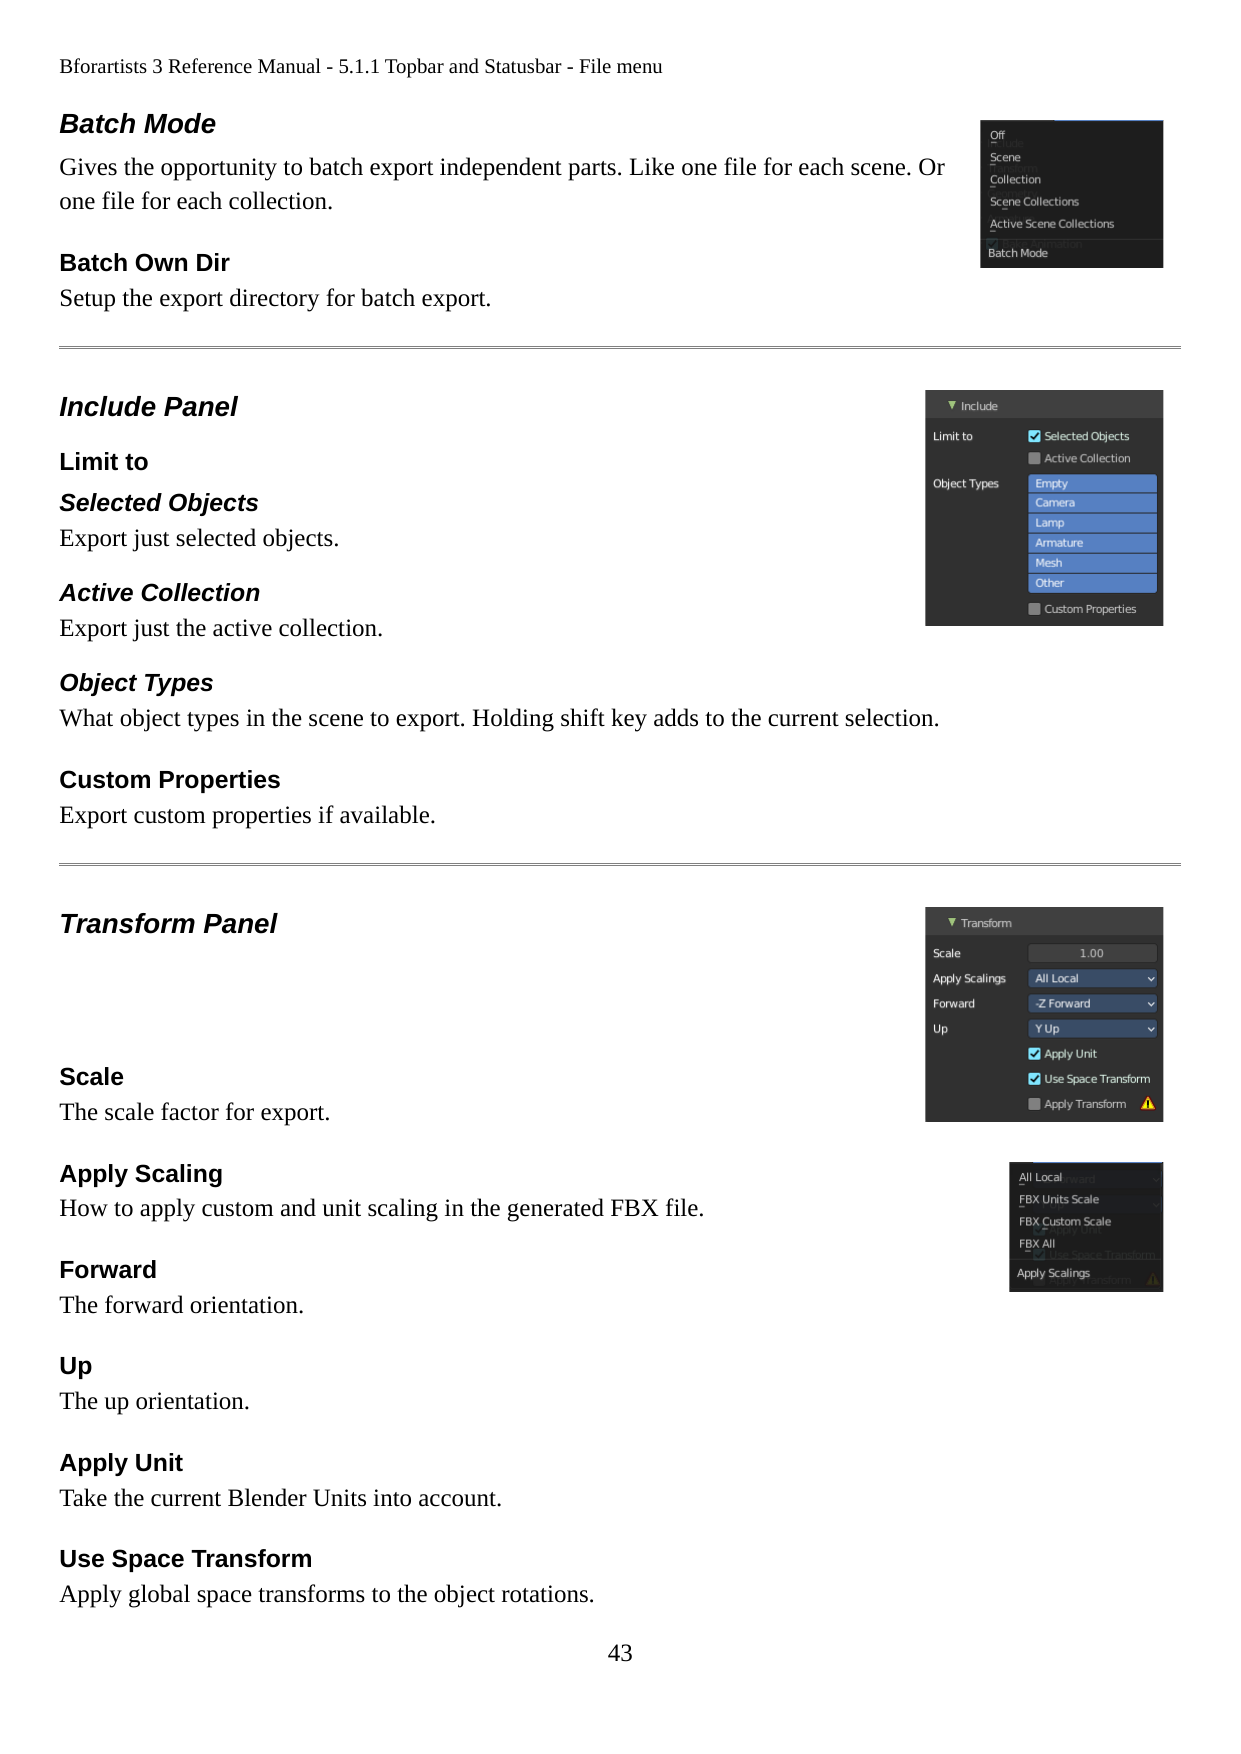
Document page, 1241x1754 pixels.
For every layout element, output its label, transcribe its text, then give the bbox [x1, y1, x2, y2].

text The up orientation. [59, 1386, 1181, 1415]
text Setup the export directory for batch export. [59, 283, 1181, 311]
subtitle [1164, 1062, 1181, 1091]
text Export just selected objects. [59, 523, 925, 552]
subtitle Up [59, 1351, 1181, 1380]
text Export just the active collection. [59, 613, 1181, 642]
subtitle Use Space Transform [59, 1544, 1181, 1573]
subtitle Include Panel [59, 390, 925, 422]
subtitle Forward [59, 1255, 1009, 1284]
picture [925, 907, 1164, 1122]
subtitle [1164, 1255, 1181, 1284]
subtitle [1164, 578, 1181, 607]
text Export custom properties if available. [59, 800, 1181, 828]
subtitle Limit to [59, 447, 925, 476]
subtitle Object Types [59, 668, 1181, 697]
subtitle Batch Mode [59, 107, 1181, 139]
subtitle Custom Properties [59, 765, 1181, 793]
subtitle [1164, 488, 1181, 517]
text Apply global space transforms to the object rotations. [59, 1579, 1181, 1608]
text Take the current Blender Units into account. [59, 1483, 1181, 1511]
subtitle Scale [59, 1062, 925, 1091]
picture [1009, 1162, 1164, 1292]
subtitle [1164, 390, 1181, 422]
subtitle Selected Objects [59, 488, 925, 517]
text The forward orientation. [59, 1290, 1181, 1319]
subtitle [1164, 447, 1181, 476]
text The scale factor for export. [59, 1097, 1181, 1126]
picture [925, 390, 1164, 626]
subtitle Apply Unit [59, 1448, 1181, 1476]
subtitle Apply Scaling [59, 1159, 1181, 1187]
subtitle [1164, 907, 1181, 939]
subtitle Active Collection [59, 578, 925, 607]
subtitle Transform Panel [59, 907, 925, 939]
text What object types in the scene to export. Holding shift key adds to the current selection. [59, 703, 1181, 732]
text Gives the opportunity to batch export independent parts. Like one file for each scene. Or one file for each collection. [59, 152, 980, 215]
text How to apply custom and unit scaling in the generated FBX file. [59, 1193, 1009, 1222]
subtitle Batch Own Dir [59, 248, 1181, 276]
picture [980, 120, 1164, 268]
